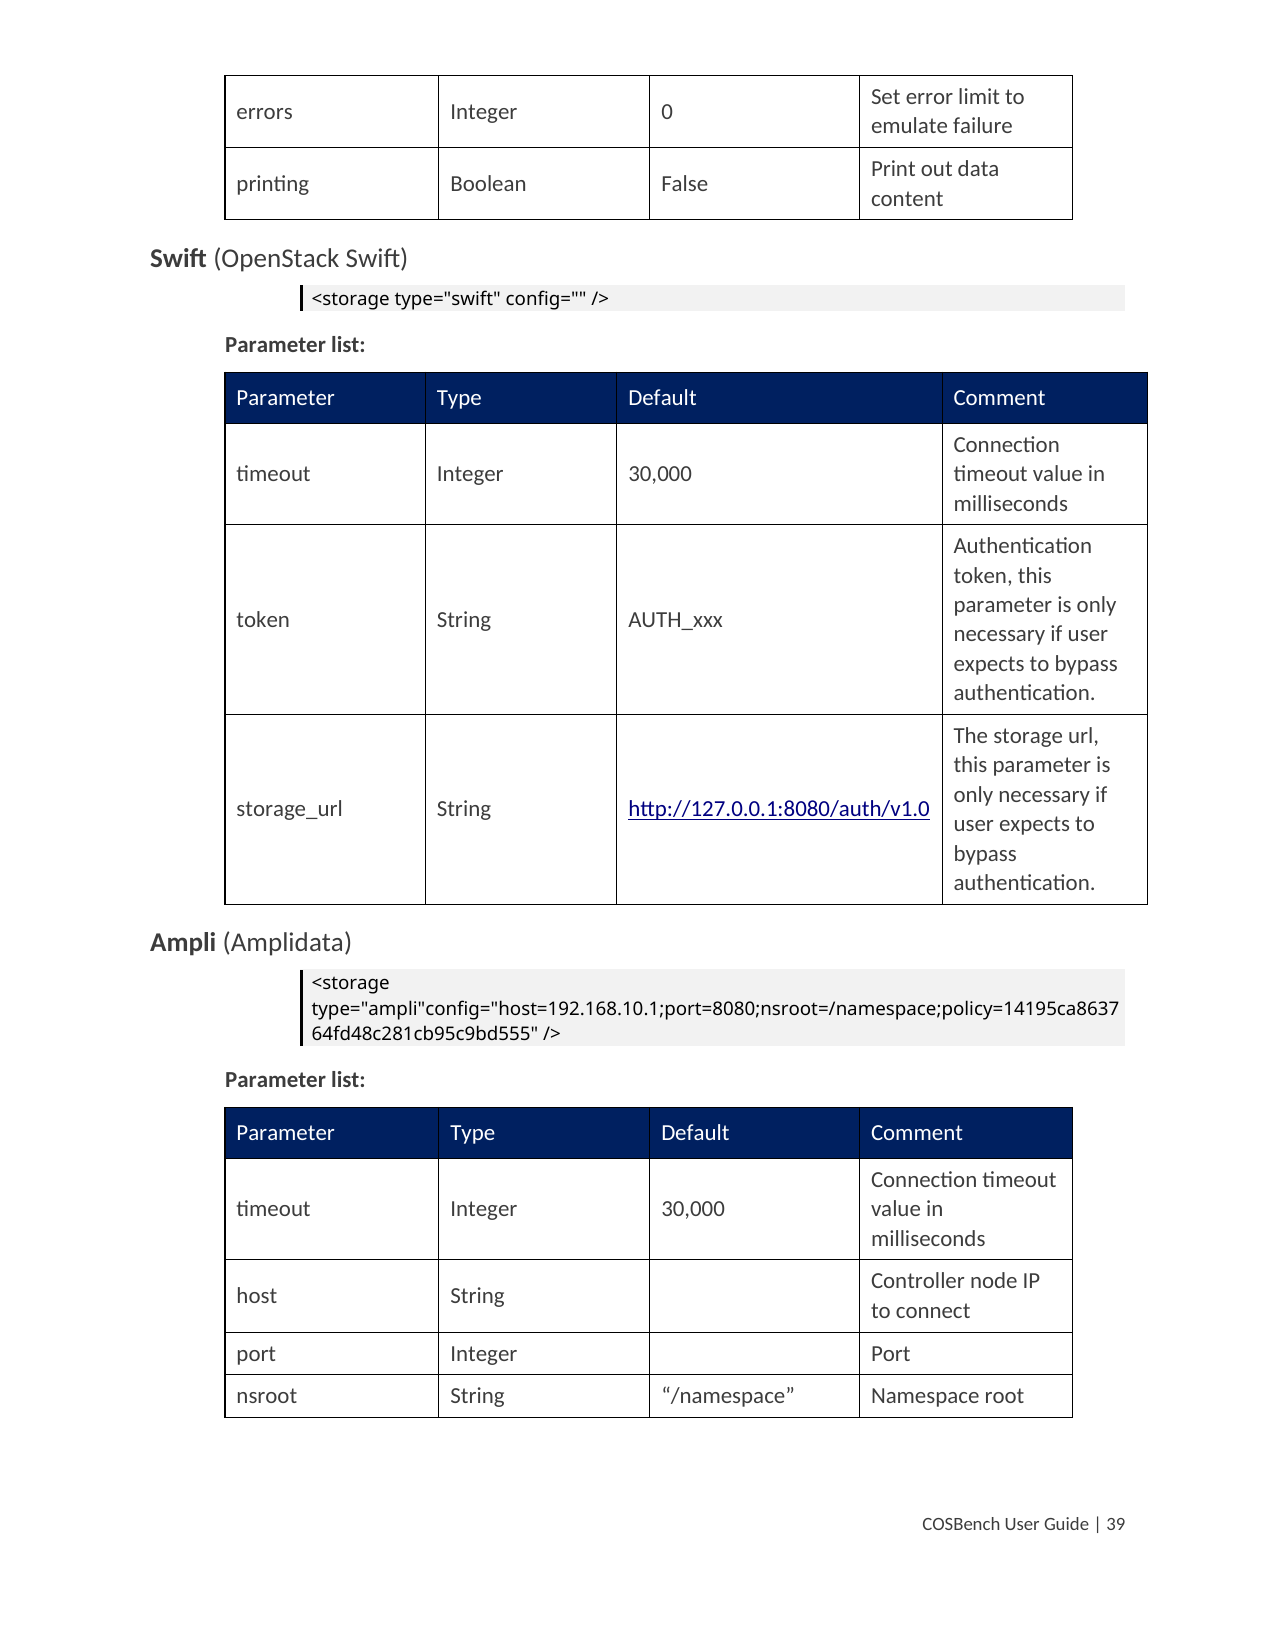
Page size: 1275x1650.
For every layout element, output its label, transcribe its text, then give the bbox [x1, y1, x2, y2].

table_header Parameter [226, 373, 425, 423]
table_cell storage_url [226, 715, 425, 903]
table_cell 30,000 [617, 424, 942, 524]
table_cell Integer [426, 424, 616, 524]
table_header Default [617, 373, 942, 423]
table_cell Connection timeout value in milliseconds [860, 1159, 1072, 1259]
table_cell Connection timeout value in milliseconds [943, 424, 1147, 524]
table_cell Port [860, 1333, 1072, 1374]
table_cell Integer [439, 76, 649, 147]
table_cell String [439, 1260, 649, 1332]
table_cell Boolean [439, 148, 649, 219]
table_cell Namespace root [860, 1375, 1072, 1417]
table_header Parameter [226, 1108, 438, 1158]
table_cell nsroot [226, 1375, 438, 1417]
table_cell 30,000 [650, 1159, 859, 1259]
subtitle Swift (OpenStack Swift) [150, 241, 1125, 274]
table_cell Set error limit to emulate failure [860, 76, 1072, 147]
table_cell “/namespace” [650, 1375, 859, 1417]
text Parameter list: [225, 1065, 1125, 1093]
table_cell 0 [650, 76, 859, 147]
table_cell [650, 1333, 859, 1374]
table_cell Integer [439, 1159, 649, 1259]
table_cell token [226, 525, 425, 714]
table_cell String [426, 525, 616, 714]
text <storage type="swift" config="" /> [303, 285, 1125, 311]
table_header Comment [943, 373, 1147, 423]
table_cell Authentication token, this parameter is only necessary if user expects to bypass authentication. [943, 525, 1147, 714]
table_cell False [650, 148, 859, 219]
table_cell Integer [439, 1333, 649, 1374]
table_cell [650, 1260, 859, 1332]
table_header Default [650, 1108, 859, 1158]
table_cell host [226, 1260, 438, 1332]
table_cell String [439, 1375, 649, 1417]
text <storage type="ampli"config="host=192.168.10.1;port=8080;nsroot=/namespace;policy=14195ca863764fd48c281cb95c9bd555" /> [300, 969, 1125, 1046]
table_cell String [426, 715, 616, 903]
table_cell timeout [226, 1159, 438, 1259]
table_cell AUTH_xxx [617, 525, 942, 714]
text Parameter list: [225, 330, 1125, 358]
table_cell The storage url, this parameter is only necessary if user expects to bypass authentication. [943, 715, 1147, 903]
table_cell printing [226, 148, 438, 219]
subtitle Ampli (Amplidata) [150, 925, 1125, 958]
table_cell http://127.0.0.1:8080/auth/v1.0 [617, 715, 942, 903]
table_header Type [439, 1108, 649, 1158]
table_cell errors [226, 76, 438, 147]
table_cell port [226, 1333, 438, 1374]
table_cell Print out data content [860, 148, 1072, 219]
table_cell timeout [226, 424, 425, 524]
table_header Type [426, 373, 616, 423]
table_header Comment [860, 1108, 1072, 1158]
table_cell Controller node IP to connect [860, 1260, 1072, 1332]
